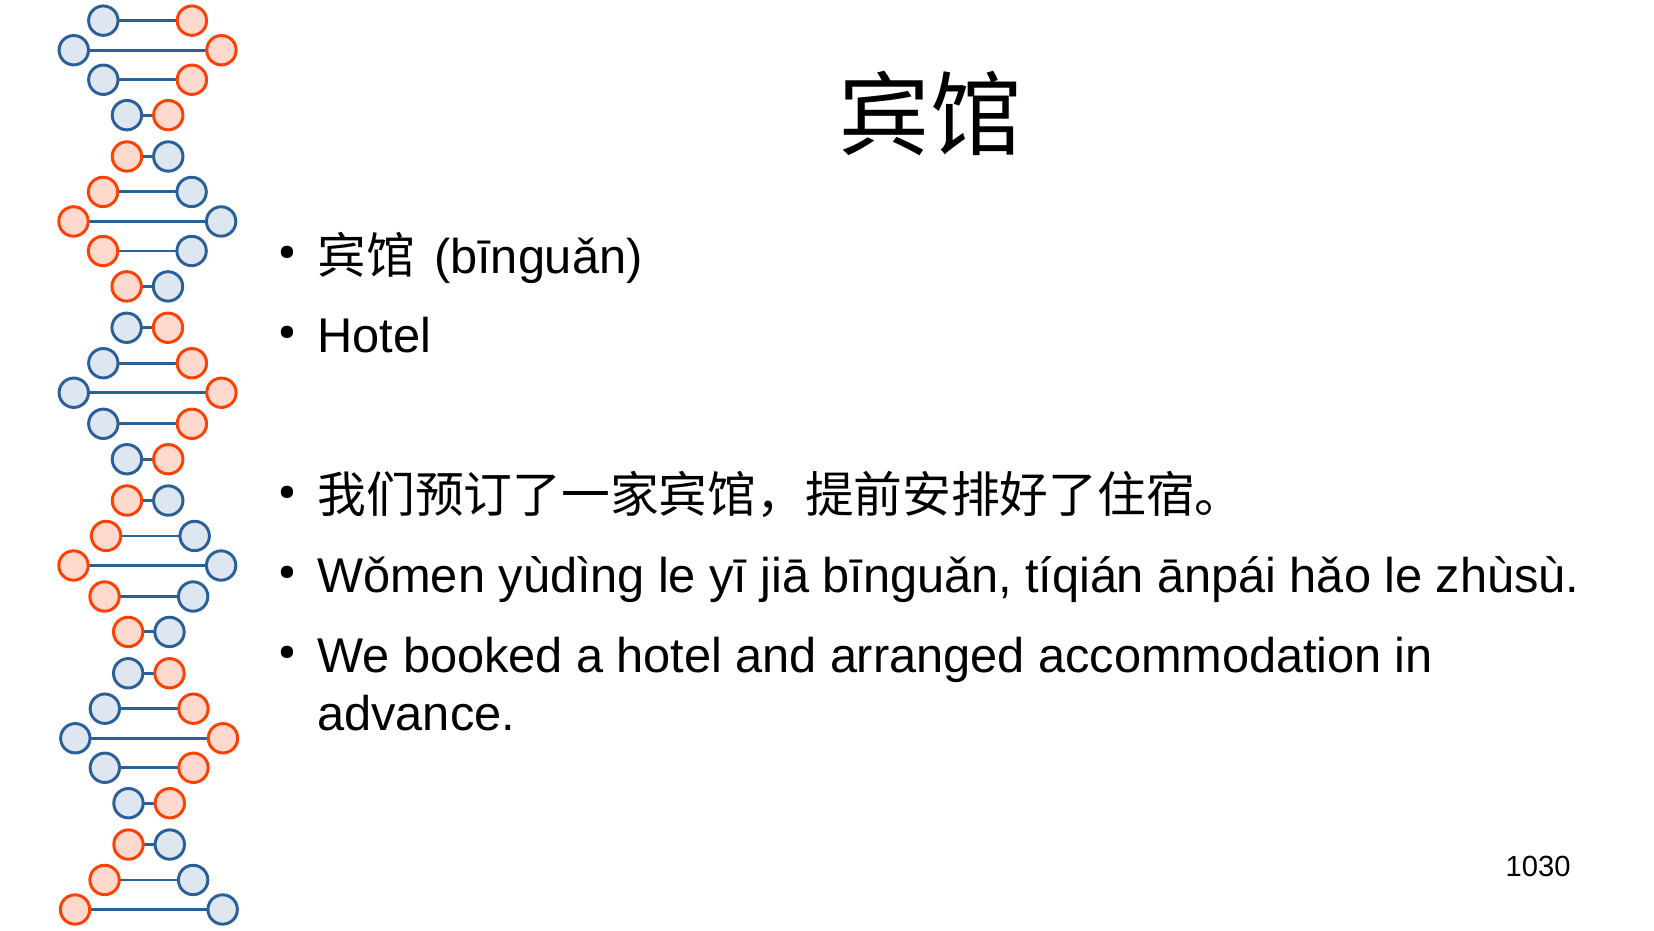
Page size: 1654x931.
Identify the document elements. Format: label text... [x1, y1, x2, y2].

list 宾馆 (bīnguǎn) Hotel 我们预订了一家宾馆，提前安排好了住宿。 Wǒmen yùdìng le yī jiā bīnguǎn, tíqián ānpái hǎo le zhùsù. We booked a hotel and arranged accommodation in advance. [265, 224, 1595, 764]
title 宾馆 [265, 35, 1595, 189]
